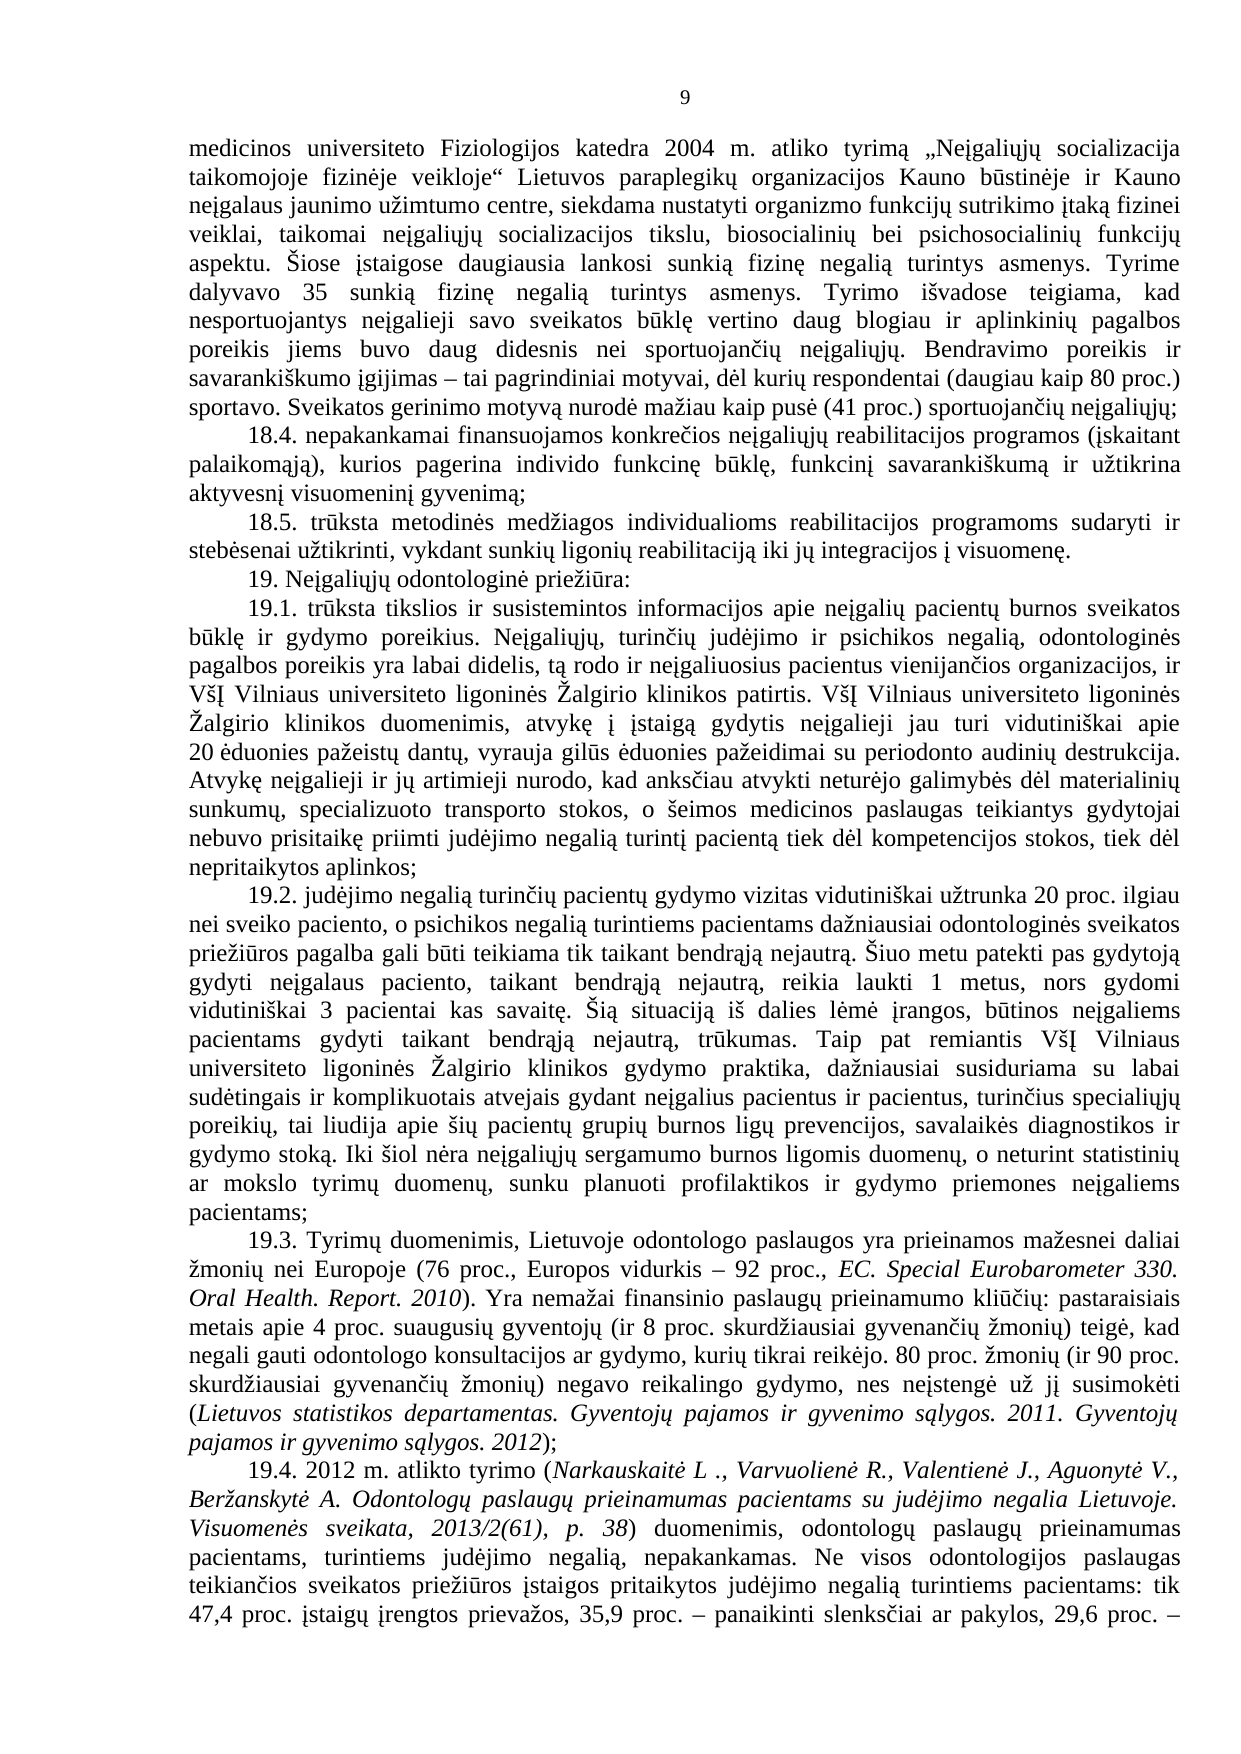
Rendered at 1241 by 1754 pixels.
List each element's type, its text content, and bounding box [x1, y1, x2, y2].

text 19.1. trūksta tikslios ir susistemintos informacijos apie neįgalių pacientų burnos sveikatos būklę ir gydymo poreikius. Neįgaliųjų, turinčių judėjimo ir psichikos negalią, odontologinės pagalbos poreikis yra labai didelis, tą rodo ir neįgaliuosius pacientus vienijančios organizacijos, ir VšĮ Vilniaus universiteto ligoninės Žalgirio klinikos patirtis. VšĮ Vilniaus universiteto ligoninės Žalgirio klinikos duomenimis, atvykę į įstaigą gydytis neįgalieji jau turi vidutiniškai apie 20 ėduonies pažeistų dantų, vyrauja gilūs ėduonies pažeidimai su periodonto audinių destrukcija. Atvykę neįgalieji ir jų artimieji nurodo, kad anksčiau atvykti neturėjo galimybės dėl materialinių sunkumų, specializuoto transporto stokos, o šeimos medicinos paslaugas teikiantys gydytojai nebuvo prisitaikę priimti judėjimo negalią turintį pacientą tiek dėl kompetencijos stokos, tiek dėl nepritaikytos aplinkos; [188, 593, 1181, 881]
text 19. Neįgaliųjų odontologinė priežiūra: [188, 564, 1181, 593]
text medicinos universiteto Fiziologijos katedra 2004 m. atliko tyrimą „Neįgaliųjų socializacija taikomojoje fizinėje veikloje“ Lietuvos paraplegikų organizacijos Kauno būstinėje ir Kauno neįgalaus jaunimo užimtumo centre, siekdama nustatyti organizmo funkcijų sutrikimo įtaką fizinei veiklai, taikomai neįgaliųjų socializacijos tikslu, biosocialinių bei psichosocialinių funkcijų aspektu. Šiose įstaigose daugiausia lankosi sunkią fizinę negalią turintys asmenys. Tyrime dalyvavo 35 sunkią fizinę negalią turintys asmenys. Tyrimo išvadose teigiama, kad nesportuojantys neįgalieji savo sveikatos būklę vertino daug blogiau ir aplinkinių pagalbos poreikis jiems buvo daug didesnis nei sportuojančių neįgaliųjų. Bendravimo poreikis ir savarankiškumo įgijimas – tai pagrindiniai motyvai, dėl kurių respondentai (daugiau kaip 80 proc.) sportavo. Sveikatos gerinimo motyvą nurodė mažiau kaip pusė (41 proc.) sportuojančių neįgaliųjų; [188, 133, 1181, 421]
text 18.5. trūksta metodinės medžiagos individualioms reabilitacijos programoms sudaryti ir stebėsenai užtikrinti, vykdant sunkių ligonių reabilitaciją iki jų integracijos į visuomenę. [188, 507, 1181, 564]
text 19.4. 2012 m. atlikto tyrimo (Narkauskaitė L ., Varvuolienė R., Valentienė J., Aguonytė V., Beržanskytė A. Odontologų paslaugų prieinamumas pacientams su judėjimo negalia Lietuvoje. Visuomenės sveikata, 2013/2(61), p. 38) duomenimis, odontologų paslaugų prieinamumas pacientams, turintiems judėjimo negalią, nepakankamas. Ne visos odontologijos paslaugas teikiančios sveikatos priežiūros įstaigos pritaikytos judėjimo negalią turintiems pacientams: tik 47,4 proc. įstaigų įrengtos prievažos, 35,9 proc. – panaikinti slenksčiai ar pakylos, 29,6 proc. – [188, 1456, 1181, 1628]
text 19.3. Tyrimų duomenimis, Lietuvoje odontologo paslaugos yra prieinamos mažesnei daliai žmonių nei Europoje (76 proc., Europos vidurkis – 92 proc., EC. Special Eurobarometer 330. Oral Health. Report. 2010). Yra nemažai finansinio paslaugų prieinamumo kliūčių: pastaraisiais metais apie 4 proc. suaugusių gyventojų (ir 8 proc. skurdžiausiai gyvenančių žmonių) teigė, kad negali gauti odontologo konsultacijos ar gydymo, kurių tikrai reikėjo. 80 proc. žmonių (ir 90 proc. skurdžiausiai gyvenančių žmonių) negavo reikalingo gydymo, nes neįstengė už jį susimokėti (Lietuvos statistikos departamentas. Gyventojų pajamos ir gyvenimo sąlygos. 2011. Gyventojų pajamos ir gyvenimo sąlygos. 2012); [188, 1226, 1181, 1456]
text 19.2. judėjimo negalią turinčių pacientų gydymo vizitas vidutiniškai užtrunka 20 proc. ilgiau nei sveiko paciento, o psichikos negalią turintiems pacientams dažniausiai odontologinės sveikatos priežiūros pagalba gali būti teikiama tik taikant bendrąją nejautrą. Šiuo metu patekti pas gydytoją gydyti neįgalaus paciento, taikant bendrąją nejautrą, reikia laukti 1 metus, nors gydomi vidutiniškai 3 pacientai kas savaitę. Šią situaciją iš dalies lėmė įrangos, būtinos neįgaliems pacientams gydyti taikant bendrąją nejautrą, trūkumas. Taip pat remiantis VšĮ Vilniaus universiteto ligoninės Žalgirio klinikos gydymo praktika, dažniausiai susiduriama su labai sudėtingais ir komplikuotais atvejais gydant neįgalius pacientus ir pacientus, turinčius specialiųjų poreikių, tai liudija apie šių pacientų grupių burnos ligų prevencijos, savalaikės diagnostikos ir gydymo stoką. Iki šiol nėra neįgaliųjų sergamumo burnos ligomis duomenų, o neturint statistinių ar mokslo tyrimų duomenų, sunku planuoti profilaktikos ir gydymo priemones neįgaliems pacientams; [188, 881, 1181, 1226]
text 18.4. nepakankamai finansuojamos konkrečios neįgaliųjų reabilitacijos programos (įskaitant palaikomąją), kurios pagerina individo funkcinę būklę, funkcinį savarankiškumą ir užtikrina aktyvesnį visuomeninį gyvenimą; [188, 421, 1181, 507]
